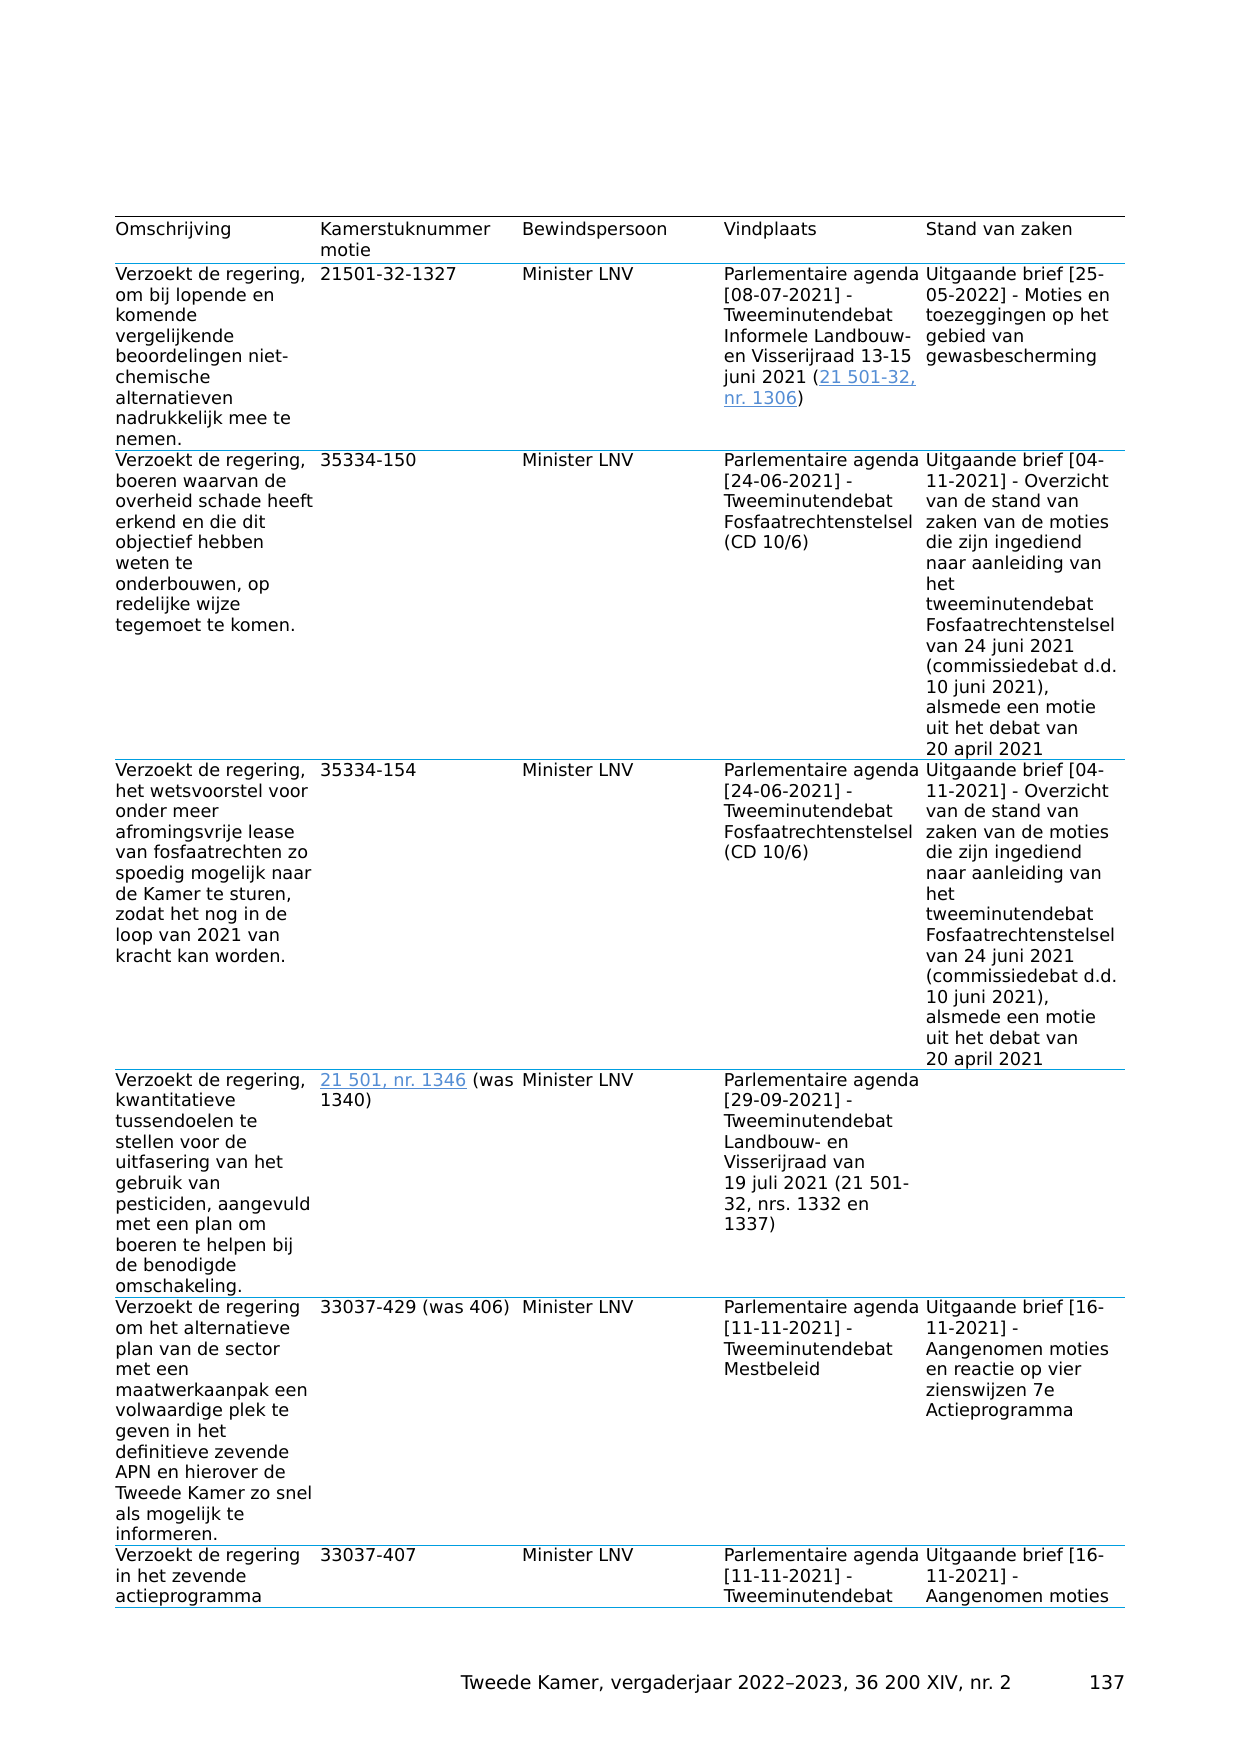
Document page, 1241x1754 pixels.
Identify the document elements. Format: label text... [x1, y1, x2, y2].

table_cell Verzoekt de regering, boeren waarvan de overheid schade heeft erkend en die dit objectief hebben weten te onderbouwen, op redelijke wijze tegemoet te komen. [115, 451, 317, 759]
table_cell Kamerstuknummer motie [317, 217, 519, 263]
table_cell Verzoekt de regering in het zevende actieprogramma [115, 1546, 317, 1607]
table_cell Parlementaire agenda [11-11-2021] - Tweeminutendebat [721, 1546, 923, 1607]
table_cell Minister LNV [519, 1298, 721, 1545]
table_cell [923, 1070, 1125, 1297]
table_cell Parlementaire agenda [29-09-2021] - Tweeminutendebat Landbouw- en Visserijraad van 19 juli 2021 (21 501-32, nrs. 1332 en 1337) [721, 1070, 923, 1297]
table_cell Verzoekt de regering, om bij lopende en komende vergelijkende beoordelingen niet-chemische alternatieven nadrukkelijk mee te nemen. [115, 264, 317, 449]
table_cell Omschrijving [115, 217, 317, 263]
table_cell Minister LNV [519, 1546, 721, 1607]
table_cell Minister LNV [519, 451, 721, 759]
table_cell Minister LNV [519, 264, 721, 449]
table_cell Parlementaire agenda [11-11-2021] - Tweeminutendebat Mestbeleid [721, 1298, 923, 1545]
table_cell Vindplaats [721, 217, 923, 263]
table_cell 21501-32-1327 [317, 264, 519, 449]
table_cell Uitgaande brief [16-11-2021] - Aangenomen moties en reactie op vier zienswijzen 7e Actieprogramma [923, 1298, 1125, 1545]
table_cell Bewindspersoon [519, 217, 721, 263]
table_cell Stand van zaken [923, 217, 1125, 263]
table_cell 35334-154 [317, 760, 519, 1069]
table_cell Verzoekt de regering, het wetsvoorstel voor onder meer afromingsvrije lease van fosfaatrechten zo spoedig mogelijk naar de Kamer te sturen, zodat het nog in de loop van 2021 van kracht kan worden. [115, 760, 317, 1069]
table_cell 33037-429 (was 406) [317, 1298, 519, 1545]
table_cell Uitgaande brief [04-11-2021] - Overzicht van de stand van zaken van de moties die zijn ingediend naar aanleiding van het tweeminutendebat Fosfaatrechtenstelsel van 24 juni 2021 (commissiedebat d.d. 10 juni 2021), alsmede een motie uit het debat van 20 april 2021 [923, 760, 1125, 1069]
table_cell Verzoekt de regering om het alternatieve plan van de sector met een maatwerkaanpak een volwaardige plek te geven in het definitieve zevende APN en hierover de Tweede Kamer zo snel als mogelijk te informeren. [115, 1298, 317, 1545]
table_cell Minister LNV [519, 760, 721, 1069]
table_cell Uitgaande brief [25-05-2022] - Moties en toezeggingen op het gebied van gewasbescherming [923, 264, 1125, 449]
table_cell Parlementaire agenda [08-07-2021] - Tweeminutendebat Informele Landbouw- en Visserijraad 13-15 juni 2021 (21 501-32, nr. 1306) [721, 264, 923, 449]
table_cell Verzoekt de regering, kwantitatieve tussendoelen te stellen voor de uitfasering van het gebruik van pesticiden, aangevuld met een plan om boeren te helpen bij de benodigde omschakeling. [115, 1070, 317, 1297]
table_cell Uitgaande brief [04-11-2021] - Overzicht van de stand van zaken van de moties die zijn ingediend naar aanleiding van het tweeminutendebat Fosfaatrechtenstelsel van 24 juni 2021 (commissiedebat d.d. 10 juni 2021), alsmede een motie uit het debat van 20 april 2021 [923, 451, 1125, 759]
table_cell Parlementaire agenda [24-06-2021] - Tweeminutendebat Fosfaatrechtenstelsel (CD 10/6) [721, 760, 923, 1069]
table_cell 35334-150 [317, 451, 519, 759]
table_header Door de Staten-Generaal aanvaarde moties [115, 191, 1125, 216]
table_cell Minister LNV [519, 1070, 721, 1297]
table_cell Uitgaande brief [16-11-2021] - Aangenomen moties [923, 1546, 1125, 1607]
table_cell Parlementaire agenda [24-06-2021] - Tweeminutendebat Fosfaatrechtenstelsel (CD 10/6) [721, 451, 923, 759]
table_cell 33037-407 [317, 1546, 519, 1607]
table_cell 21 501, nr. 1346 (was 1340) [317, 1070, 519, 1297]
